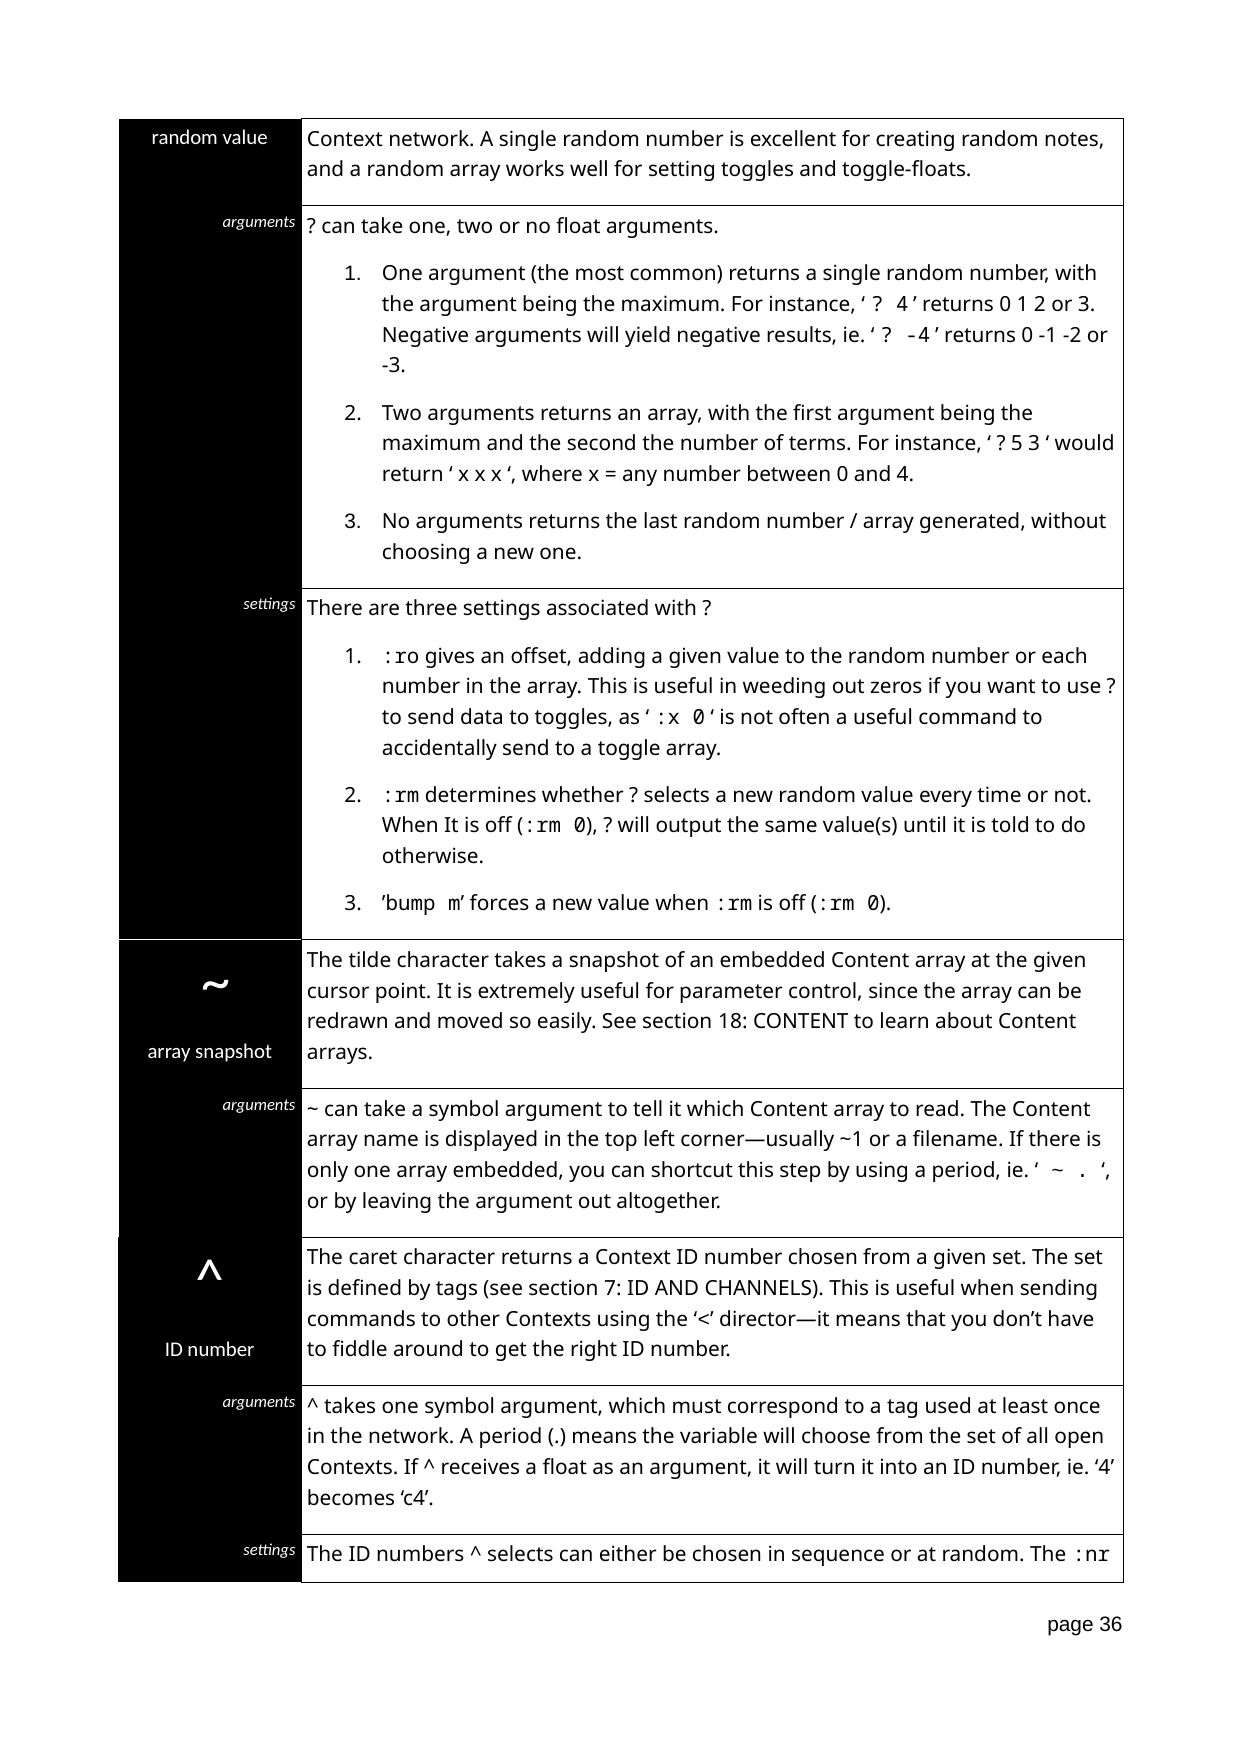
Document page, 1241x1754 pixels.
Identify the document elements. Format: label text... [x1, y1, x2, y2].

table_cell ~ can take a symbol argument to tell it which Content array to read. The Content array name is displayed in the top left corner—usually ~1 or a filename. If there is only one array embedded, you can shortcut this step by using a period, ie. ‘ ~ . ‘, or by leaving the argument out altogether. [302, 1089, 1123, 1237]
table_cell settings [119, 589, 301, 939]
table_cell The caret character returns a Context ID number chosen from a given set. The set is defined by tags (see section 7: ID AND CHANNELS). This is useful when sending commands to other Contexts using the ‘<’ director—it means that you don’t have to fiddle around to get the right ID number. [302, 1238, 1123, 1385]
table_cell random value [119, 119, 301, 205]
table_cell There are three settings associated with ? :ro gives an offset, adding a given value to the random number or each number in the array. This is useful in weeding out zeros if you want to use ? to send data to toggles, as ‘ :x 0 ‘ is not often a useful command to accidentally send to a toggle array. :rm determines whether ? selects a new random value every time or not. When It is off (:rm 0), ? will output the same value(s) until it is told to do otherwise. ’bump m’ forces a new value when :rm is off (:rm 0). [302, 589, 1123, 939]
table_cell Context network. A single random number is excellent for creating random notes, and a random array works well for setting toggles and toggle-floats. [302, 119, 1123, 205]
table_cell ~ array snapshot [119, 940, 301, 1088]
table_cell ? can take one, two or no float arguments. One argument (the most common) returns a single random number, with the argument being the maximum. For instance, ‘ ? 4 ’ returns 0 1 2 or 3. Negative arguments will yield negative results, ie. ‘ ? -4 ’ returns 0 -1 -2 or -3. Two arguments returns an array, with the first argument being the maximum and the second the number of terms. For instance, ‘ ? 5 3 ‘ would return ‘ x x x ‘, where x = any number between 0 and 4. No arguments returns the last random number / array generated, without choosing a new one. [302, 206, 1123, 588]
table_cell The tilde character takes a snapshot of an embedded Content array at the given cursor point. It is extremely useful for parameter control, since the array can be redrawn and moved so easily. See section 18: CONTENT to learn about Content arrays. [302, 940, 1123, 1088]
table_cell The ID numbers ^ selects can either be chosen in sequence or at random. The :nr [302, 1535, 1123, 1582]
table_cell ^ ID number [118, 1238, 301, 1385]
table_cell arguments [119, 1089, 301, 1237]
table_cell ^ takes one symbol argument, which must correspond to a tag used at least once in the network. A period (.) means the variable will choose from the set of all open Contexts. If ^ receives a float as an argument, it will turn it into an ID number, ie. ‘4’ becomes ‘c4’. [302, 1386, 1123, 1534]
table_cell settings [118, 1535, 301, 1582]
table_cell arguments [118, 1386, 301, 1534]
table_cell arguments [119, 206, 301, 588]
